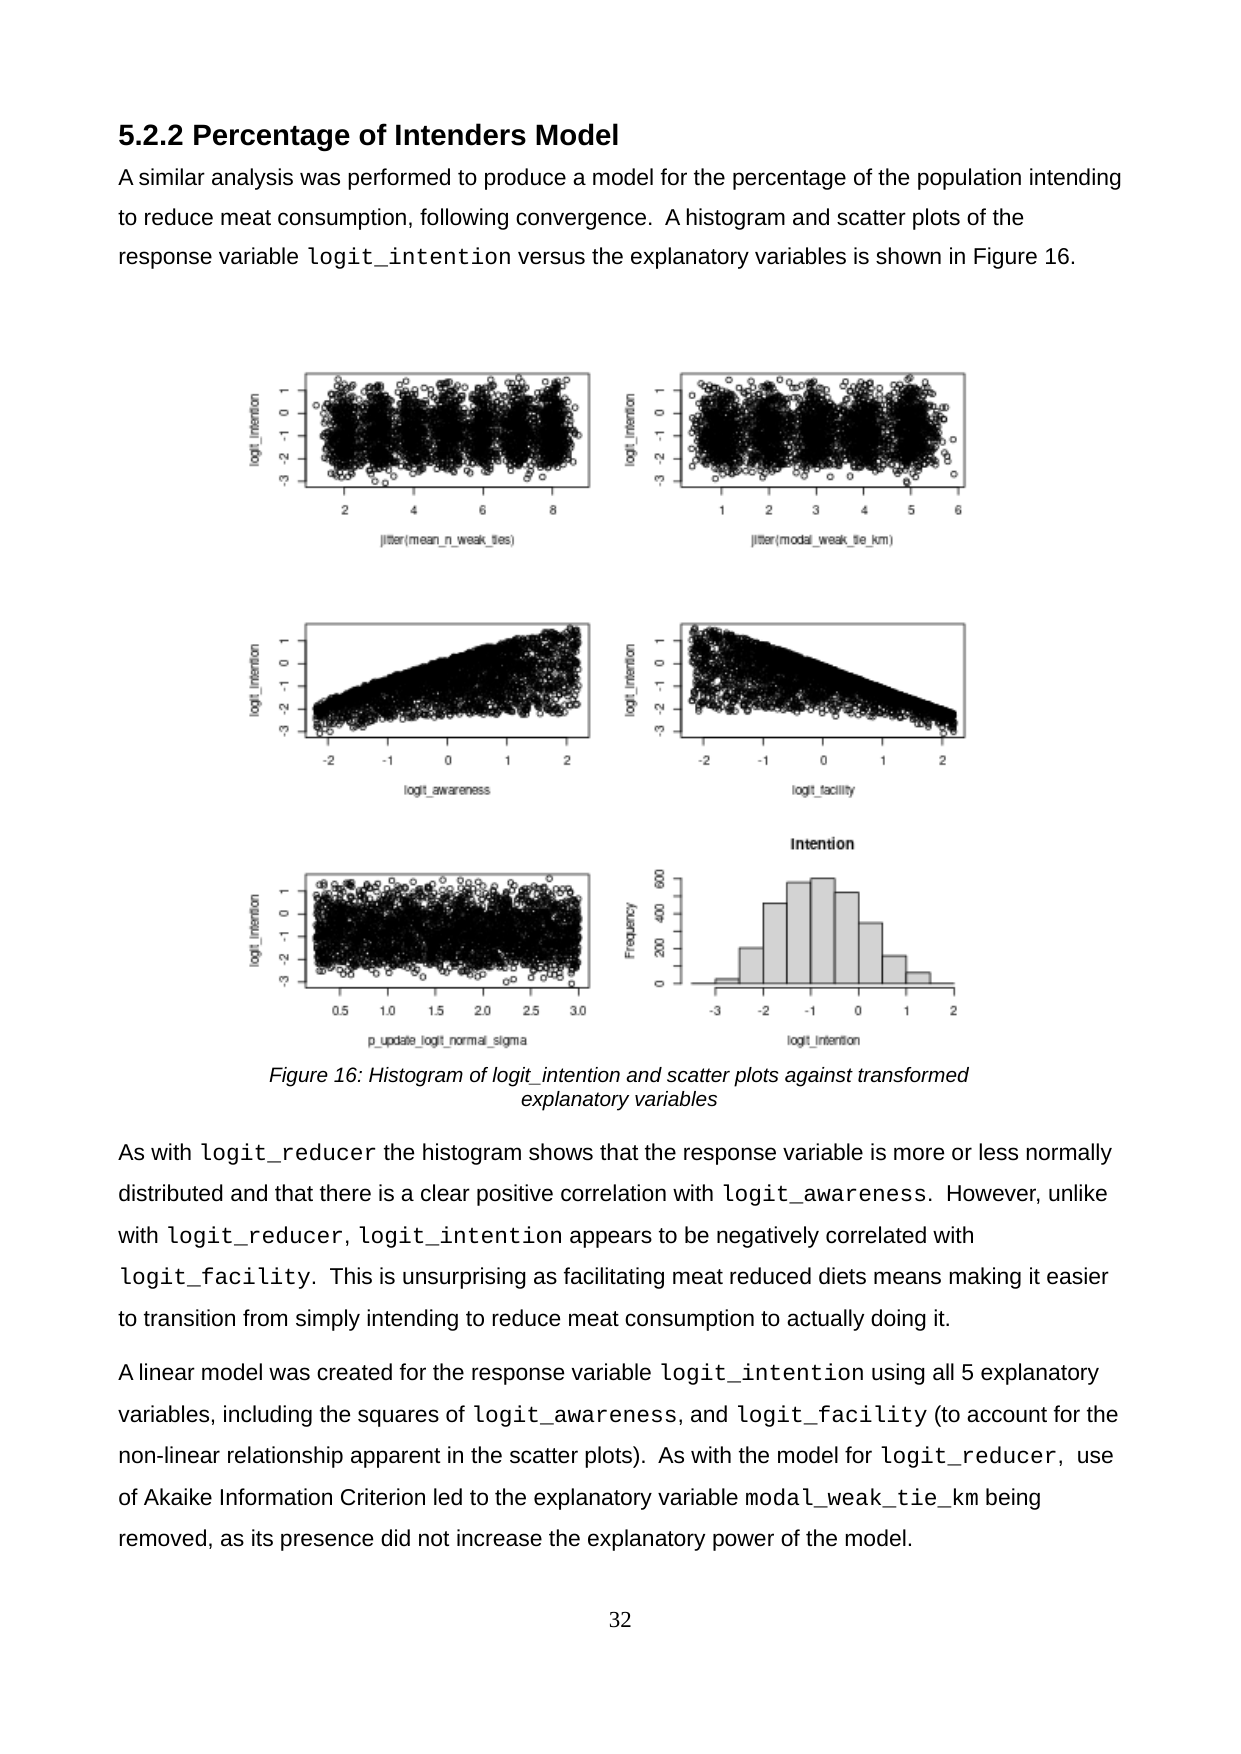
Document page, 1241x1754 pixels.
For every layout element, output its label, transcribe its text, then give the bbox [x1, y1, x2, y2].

subtitle Percentage of Intenders Model [118, 118, 1122, 152]
text Figure 16: Histogram of logit_intention and scatter plots against transformed explanatory variables [245, 1064, 995, 1111]
text A similar analysis was performed to produce a model for the percentage of the population intending to reduce meat consumption, following convergence. A histogram and scatter plots of the response variable logit_intention versus the explanatory variables is shown in Figure 16. [118, 164, 1122, 272]
text A linear model was created for the response variable logit_intention using all 5 explanatory variables, including the squares of logit_awareness, and logit_facility (to account for the non-linear relationship apparent in the scatter plots). As with the model for logit_reducer, use of Akaike Information Criterion led to the explanatory variable modal_weak_tie_km being removed, as its presence did not increase the explanatory power of the model. [118, 1359, 1122, 1551]
text As with logit_reducer the histogram shows that the response variable is more or less normally distributed and that there is a clear positive correlation with logit_awareness. However, unlike with logit_reducer, logit_intention appears to be negatively correlated with logit_facility. This is unsurprising as facilitating meat reduced diets means making it easier to transition from simply intending to reduce meat consumption to actually doing it. [118, 1139, 1122, 1331]
picture [245, 313, 995, 1064]
